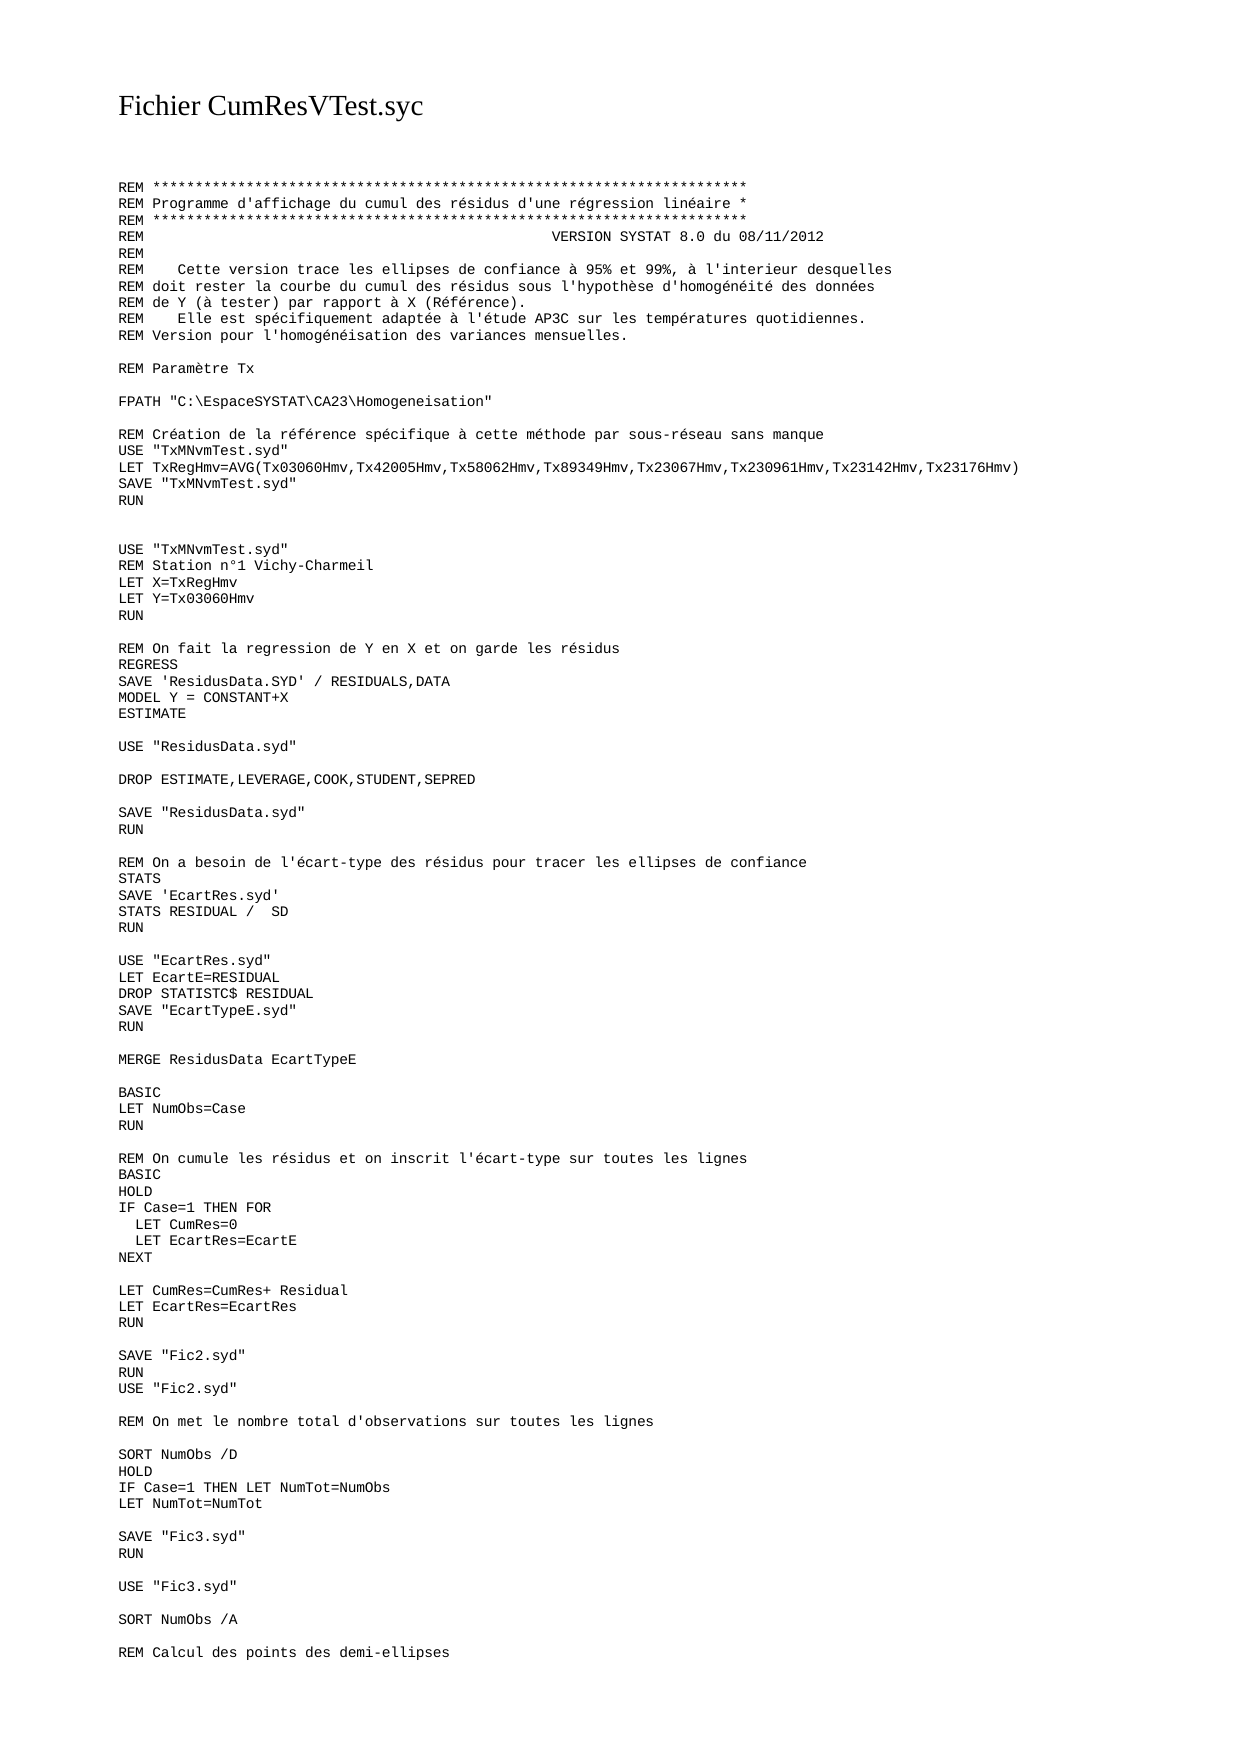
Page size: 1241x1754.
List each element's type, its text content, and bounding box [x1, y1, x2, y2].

text DROP STATISTC$ RESIDUAL [118, 987, 1122, 1003]
text DROP ESTIMATE,LEVERAGE,COOK,STUDENT,SEPRED [118, 773, 1122, 789]
text SORT NumObs /A [118, 1612, 1122, 1628]
text USE "Fic2.syd" [118, 1382, 1122, 1398]
text RUN [118, 921, 1122, 937]
text REGRESS [118, 657, 1122, 674]
text SAVE 'EcartRes.syd' [118, 888, 1122, 904]
text REM Station n°1 Vichy-Charmeil [118, 559, 1122, 575]
text SAVE "Fic2.syd" [118, 1349, 1122, 1365]
text LET NumObs=Case [118, 1102, 1122, 1118]
text SAVE "TxMNvmTest.syd" [118, 476, 1122, 493]
text BASIC [118, 1085, 1122, 1102]
text SAVE "EcartTypeE.syd" [118, 1003, 1122, 1019]
text RUN [118, 1316, 1122, 1332]
text SAVE 'ResidusData.SYD' / RESIDUALS,DATA [118, 674, 1122, 690]
text ESTIMATE [118, 707, 1122, 723]
text REM [118, 246, 1122, 262]
text HOLD [118, 1464, 1122, 1480]
text USE "TxMNvmTest.syd" [118, 443, 1122, 460]
text REM On a besoin de l'écart-type des résidus pour tracer les ellipses de confiance [118, 855, 1122, 871]
text SAVE "Fic3.syd" [118, 1530, 1122, 1546]
text REM On cumule les résidus et on inscrit l'écart-type sur toutes les lignes [118, 1151, 1122, 1168]
text RUN [118, 1019, 1122, 1036]
text REM Calcul des points des demi-ellipses [118, 1645, 1122, 1661]
text LET CumRes=0 [118, 1217, 1122, 1233]
text REM Paramètre Tx [118, 361, 1122, 378]
text SORT NumObs /D [118, 1447, 1122, 1464]
text IF Case=1 THEN FOR [118, 1201, 1122, 1217]
text RUN [118, 1118, 1122, 1135]
text RUN [118, 1365, 1122, 1382]
text LET EcartRes=EcartRes [118, 1299, 1122, 1316]
text RUN [118, 1546, 1122, 1563]
text NEXT [118, 1250, 1122, 1266]
text HOLD [118, 1184, 1122, 1201]
text USE "ResidusData.syd" [118, 740, 1122, 756]
text LET X=TxRegHmv [118, 575, 1122, 592]
text SAVE "ResidusData.syd" [118, 806, 1122, 822]
text LET NumTot=NumTot [118, 1497, 1122, 1513]
text REM Programme d'affichage du cumul des résidus d'une régression linéaire * [118, 197, 1122, 213]
text MODEL Y = CONSTANT+X [118, 690, 1122, 707]
text IF Case=1 THEN LET NumTot=NumObs [118, 1480, 1122, 1497]
text REM de Y (à tester) par rapport à X (Référence). [118, 295, 1122, 312]
text REM Cette version trace les ellipses de confiance à 95% et 99%, à l'interieur desquelles [118, 262, 1122, 279]
text REM Elle est spécifiquement adaptée à l'étude AP3C sur les températures quotidiennes. [118, 312, 1122, 328]
text REM Version pour l'homogénéisation des variances mensuelles. [118, 328, 1122, 345]
text REM VERSION SYSTAT 8.0 du 08/11/2012 [118, 229, 1122, 246]
text LET Y=Tx03060Hmv [118, 592, 1122, 608]
text REM On fait la regression de Y en X et on garde les résidus [118, 641, 1122, 657]
text USE "EcartRes.syd" [118, 954, 1122, 970]
text Fichier CumResVTest.syc [118, 88, 1122, 122]
text LET EcartRes=EcartE [118, 1233, 1122, 1250]
text STATS RESIDUAL / SD [118, 904, 1122, 921]
text FPATH "C:\EspaceSYSTAT\CA23\Homogeneisation" [118, 394, 1122, 411]
text USE "TxMNvmTest.syd" [118, 542, 1122, 559]
text LET TxRegHmv=AVG(Tx03060Hmv,Tx42005Hmv,Tx58062Hmv,Tx89349Hmv,Tx23067Hmv,Tx230961Hmv,Tx23142Hmv,Tx23176Hmv) [118, 460, 1122, 476]
text MERGE ResidusData EcartTypeE [118, 1052, 1122, 1069]
text STATS [118, 871, 1122, 888]
text REM ********************************************************************** [118, 180, 1122, 197]
text REM doit rester la courbe du cumul des résidus sous l'hypothèse d'homogénéité des données [118, 279, 1122, 295]
text REM On met le nombre total d'observations sur toutes les lignes [118, 1414, 1122, 1431]
text LET CumRes=CumRes+ Residual [118, 1283, 1122, 1299]
text USE "Fic3.syd" [118, 1579, 1122, 1596]
text REM Création de la référence spécifique à cette méthode par sous-réseau sans manque [118, 427, 1122, 443]
text BASIC [118, 1168, 1122, 1184]
text RUN [118, 608, 1122, 624]
text RUN [118, 493, 1122, 509]
text RUN [118, 822, 1122, 838]
text REM ********************************************************************** [118, 213, 1122, 229]
text LET EcartE=RESIDUAL [118, 970, 1122, 987]
